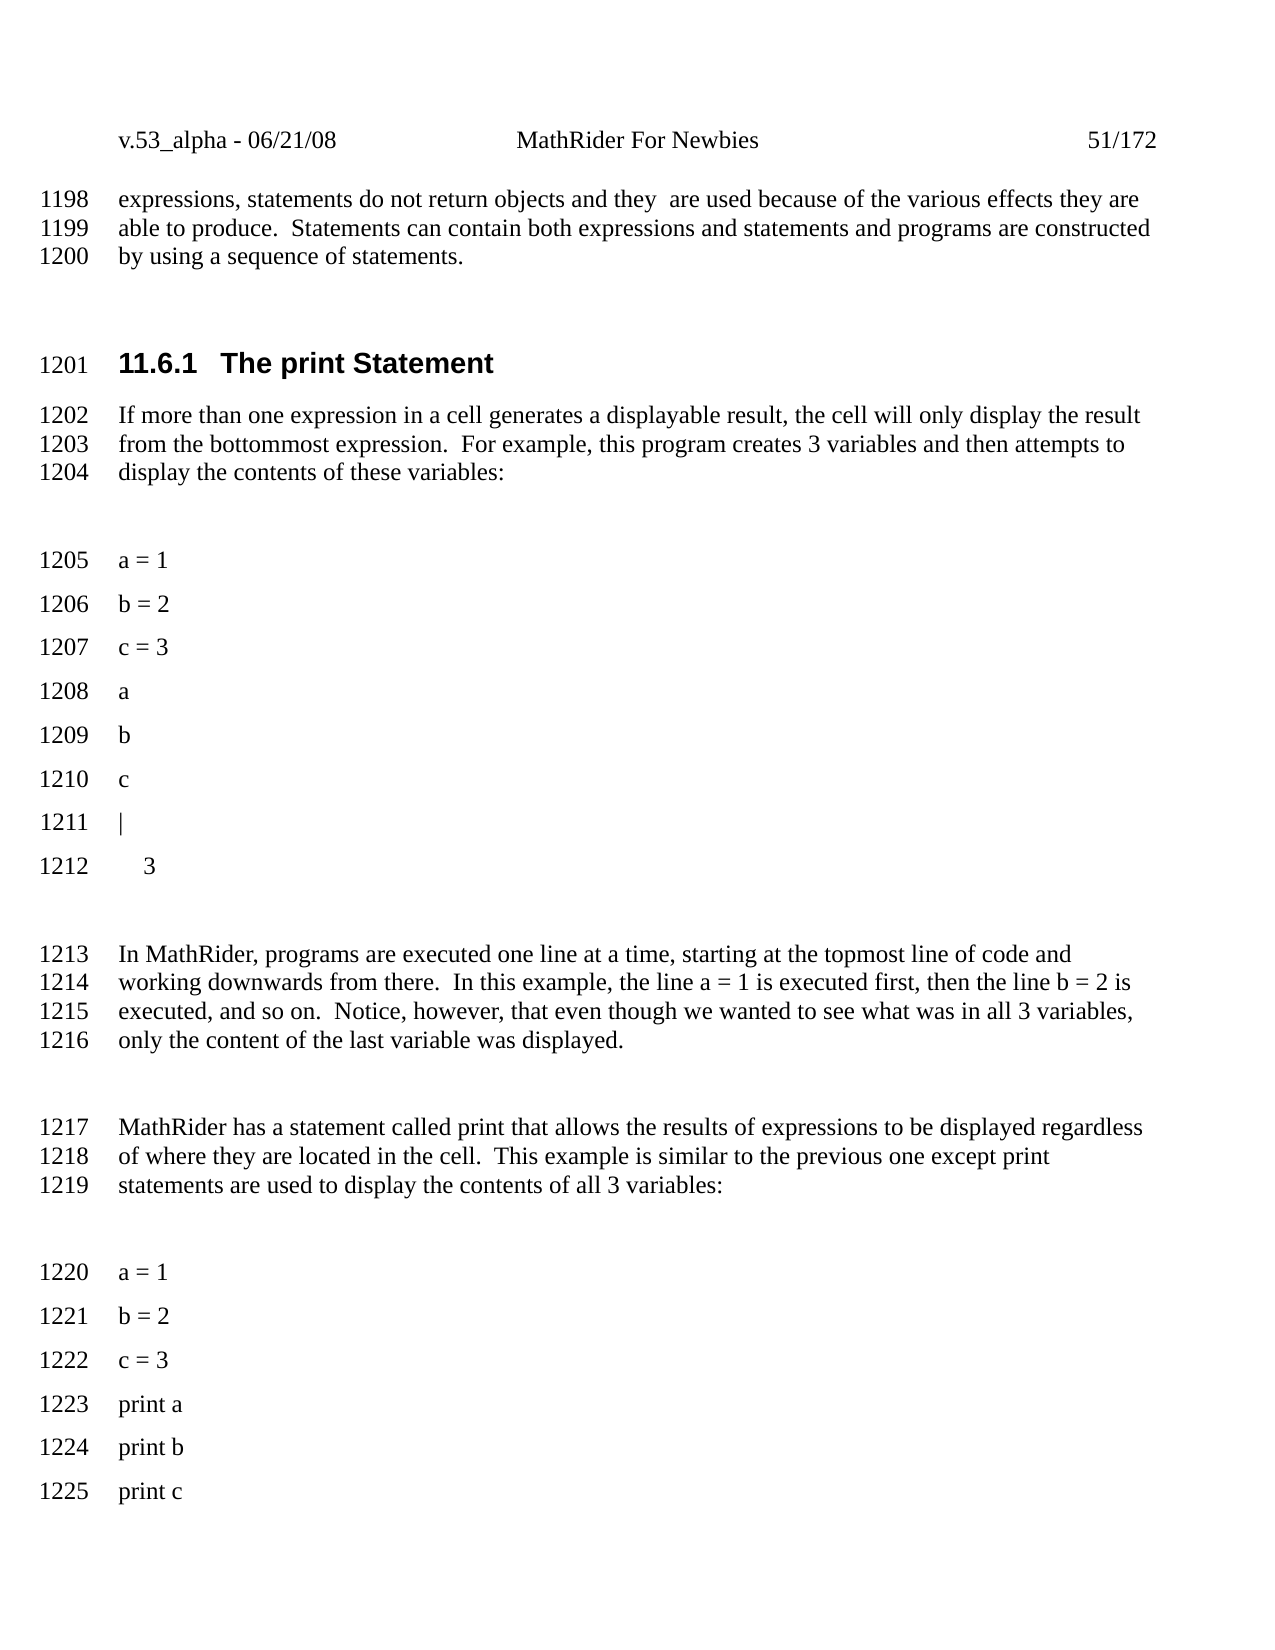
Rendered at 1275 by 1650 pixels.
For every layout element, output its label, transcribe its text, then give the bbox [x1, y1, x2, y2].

text c = 3 [118, 632, 1157, 661]
text a = 1 [118, 545, 1157, 574]
text b = 2 [118, 1301, 1157, 1330]
text a [118, 676, 1157, 705]
text 3 [118, 851, 1157, 880]
text a = 1 [118, 1257, 1157, 1286]
subtitle The print Statement [118, 346, 1157, 380]
text print c [118, 1476, 1157, 1505]
text | [118, 807, 1157, 836]
text MathRider has a statement called print that allows the results of expressions to be displayed regardless of where they are located in the cell. This example is similar to the previous one except print statements are used to display the contents of all 3 variables: [118, 1112, 1157, 1199]
text c = 3 [118, 1345, 1157, 1374]
text c [118, 764, 1157, 792]
text print b [118, 1432, 1157, 1461]
text b = 2 [118, 589, 1157, 617]
text b [118, 720, 1157, 749]
text If more than one expression in a cell generates a displayable result, the cell will only display the result from the bottommost expression. For example, this program creates 3 variables and then attempts to display the contents of these variables: [118, 400, 1157, 486]
text expressions, statements do not return objects and they are used because of the various effects they are able to produce. Statements can contain both expressions and statements and programs are constructed by using a sequence of statements. [118, 184, 1157, 270]
text In MathRider, programs are executed one line at a time, starting at the topmost line of code and working downwards from there. In this example, the line a = 1 is executed first, then the line b = 2 is executed, and so on. Notice, however, that even though we wanted to see what was in all 3 variables, only the content of the last variable was displayed. [118, 939, 1157, 1054]
text print a [118, 1389, 1157, 1417]
